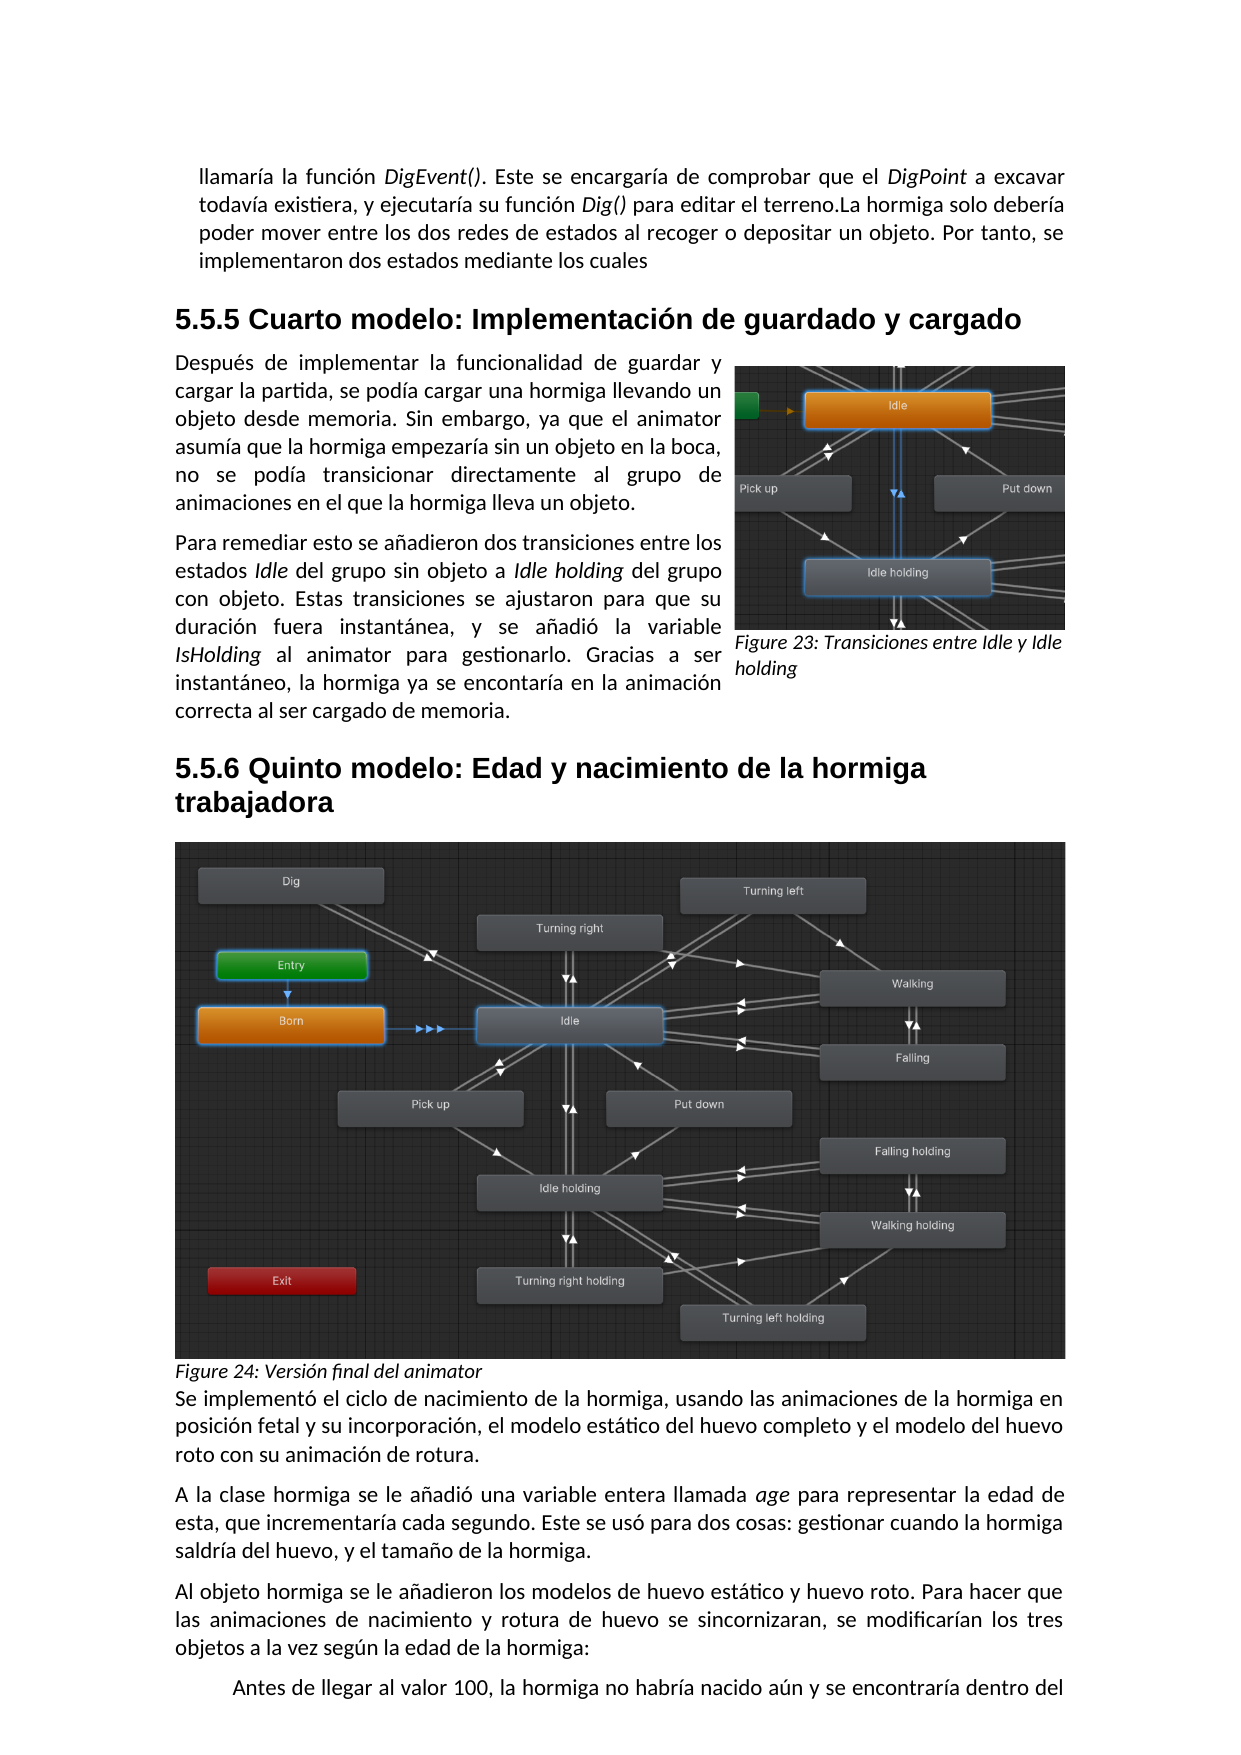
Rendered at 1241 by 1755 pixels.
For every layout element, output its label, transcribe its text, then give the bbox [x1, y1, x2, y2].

text Se implementó el ciclo de nacimiento de la hormiga, usando las animaciones de la hormiga en posición fetal y su incorporación, el modelo estático del huevo completo y el modelo del huevo roto con su animación de rotura. [175, 1384, 1065, 1468]
text Para remediar esto se añadieron dos transiciones entre los estados Idle del grupo sin objeto a Idle holding del grupo con objeto. Estas transiciones se ajustaron para que su duración fuera instantánea, y se añadió la variable IsHolding al animator para gestionarlo. Gracias a ser instantáneo, la hormiga ya se encontaría en la animación correcta al ser cargado de memoria. [175, 528, 1065, 724]
subtitle Cuarto modelo: Implementación de guardado y cargado [175, 302, 1065, 335]
text [175, 830, 1065, 842]
subtitle Quinto modelo: Edad y nacimiento de la hormiga trabajadora [175, 752, 1065, 819]
text A la clase hormiga se le añadió una variable entera llamada age para representar la edad de esta, que incrementaría cada segundo. Este se usó para dos cosas: gestionar cuando la hormiga saldría del huevo, y el tamaño de la hormiga. [175, 1480, 1065, 1564]
list llamaría la función DigEvent(). Este se encargaría de comprobar que el DigPoint a excavar todavía existiera, y ejecutaría su función Dig() para editar el terreno.La hormiga solo debería poder mover entre los dos redes de estados al recoger o depositar un objeto. Por tanto, se implementaron dos estados mediante los cuales [175, 162, 1065, 274]
text Figure 24: Versión final del animator [175, 1359, 1065, 1384]
picture [175, 842, 1066, 1359]
list Antes de llegar al valor 100, la hormiga no habría nacido aún y se encontraría dentro del [204, 1673, 1065, 1701]
text Figure 23: Transiciones entre Idle y Idle holding [734, 630, 1065, 680]
picture [734, 366, 1065, 630]
text Después de implementar la funcionalidad de guardar y cargar la partida, se podía cargar una hormiga llevando un objeto desde memoria. Sin embargo, ya que el animator asumía que la hormiga empezaría sin un objeto en la boca, no se podía transicionar directamente al grupo de animaciones en el que la hormiga lleva un objeto. [175, 348, 1065, 516]
text Al objeto hormiga se le añadieron los modelos de huevo estático y huevo roto. Para hacer que las animaciones de nacimiento y rotura de huevo se sincornizaran, se modificarían los tres objetos a la vez según la edad de la hormiga: [175, 1577, 1065, 1661]
